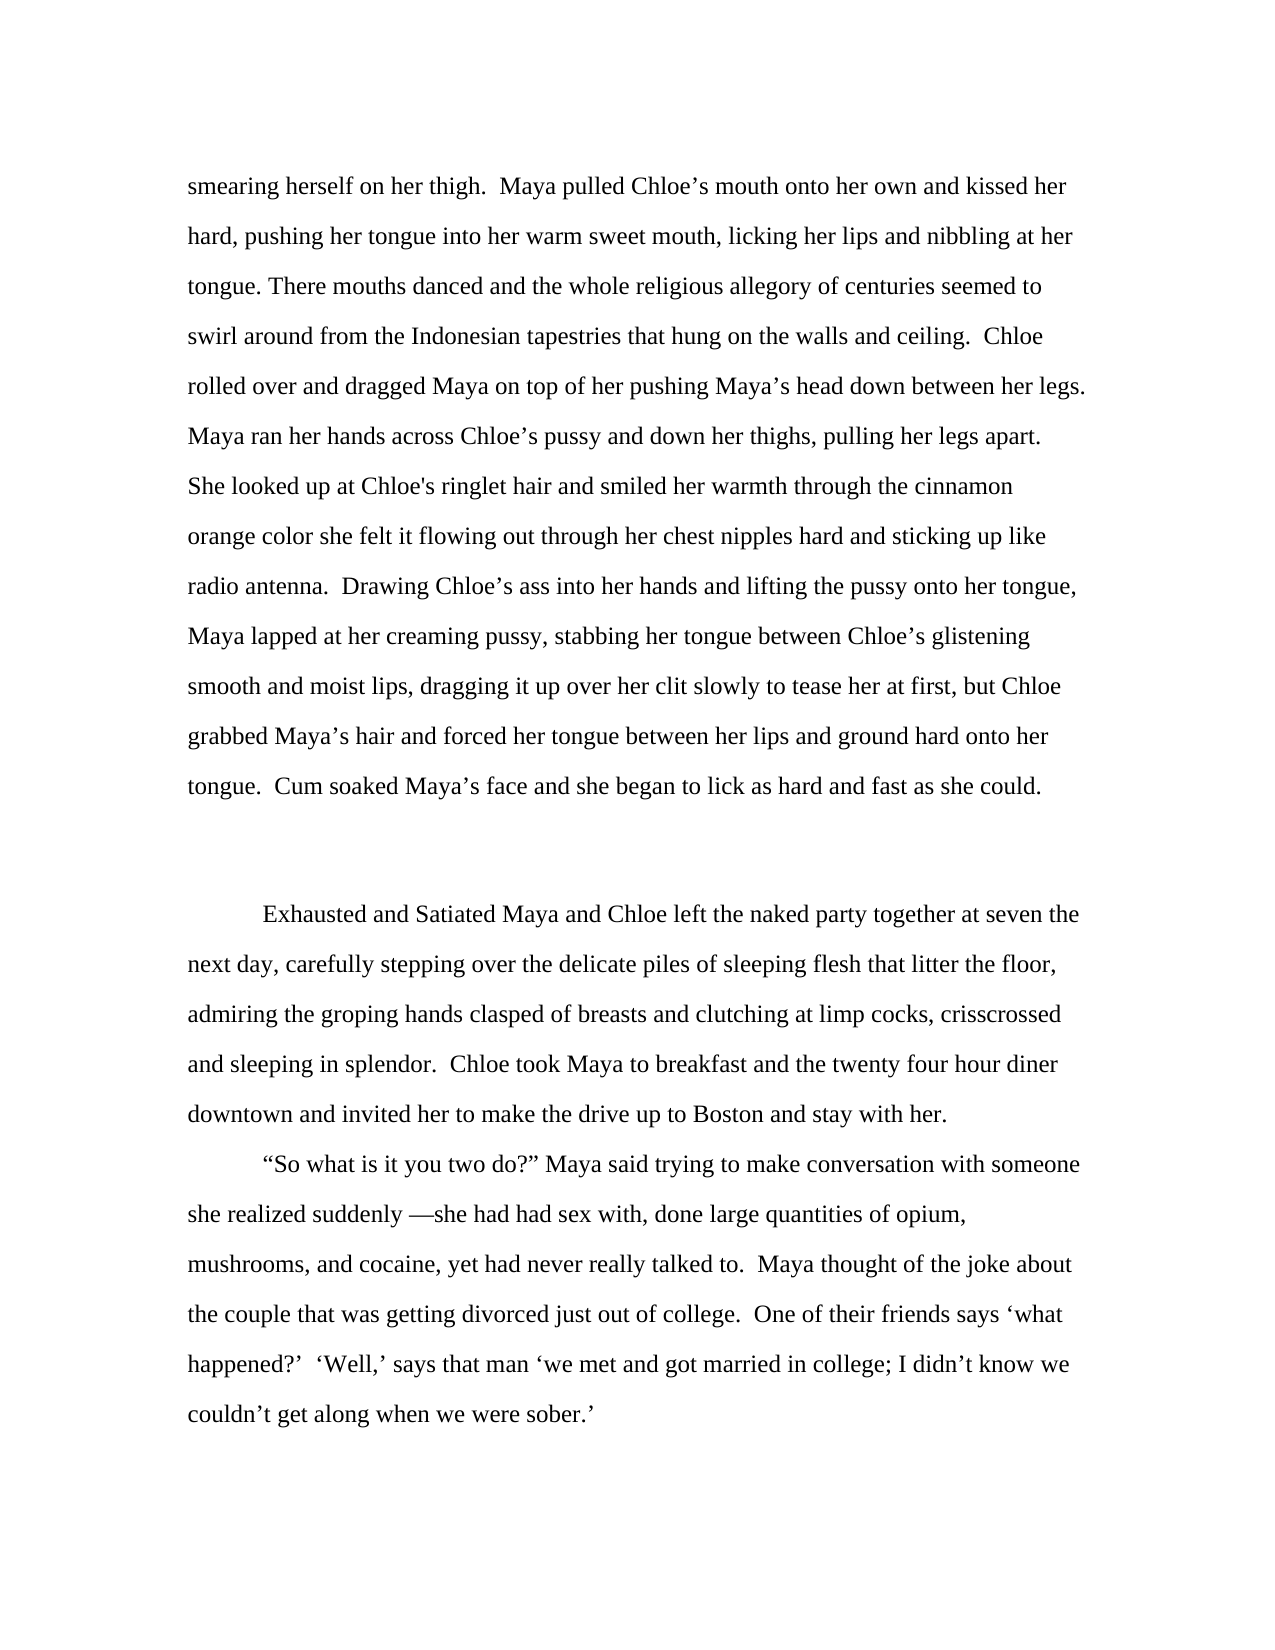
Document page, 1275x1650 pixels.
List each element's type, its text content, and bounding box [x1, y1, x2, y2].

text smearing herself on her thigh. Maya pulled Chloe’s mouth onto her own and kissed her hard, pushing her tongue into her warm sweet mouth, licking her lips and nibbling at her tongue. There mouths danced and the whole religious allegory of centuries seemed to swirl around from the Indonesian tapestries that hung on the walls and ceiling. Chloe rolled over and dragged Maya on top of her pushing Maya’s head down between her legs. Maya ran her hands across Chloe’s pussy and down her thighs, pulling her legs apart. She looked up at Chloe's ringlet hair and smiled her warmth through the cinnamon orange color she felt it flowing out through her chest nipples hard and sticking up like radio antenna. Drawing Chloe’s ass into her hands and lifting the pussy onto her tongue, Maya lapped at her creaming pussy, stabbing her tongue between Chloe’s glistening smooth and moist lips, dragging it up over her clit slowly to tease her at first, but Chloe grabbed Maya’s hair and forced her tongue between her lips and ground hard onto her tongue. Cum soaked Maya’s face and she began to lick as hard and fast as she could. [187, 150, 1087, 800]
text Exhausted and Satiated Maya and Chloe left the naked party together at seven the next day, carefully stepping over the delicate piles of sleeping flesh that litter the floor, admiring the groping hands clasped of breasts and clutching at limp cocks, crisscrossed and sleeping in splendor. Chloe took Maya to breakfast and the twenty four hour diner downtown and invited her to make the drive up to Boston and stay with her. [187, 878, 1087, 1128]
text “So what is it you two do?” Maya said trying to make conversation with someone she realized suddenly —she had had sex with, done large quantities of opium, mushrooms, and cocaine, yet had never really talked to. Maya thought of the joke about the couple that was getting divorced just out of college. One of their friends says ‘what happened?’ ‘Well,’ says that man ‘we met and got married in college; I didn’t know we couldn’t get along when we were sober.’ [187, 1128, 1087, 1428]
